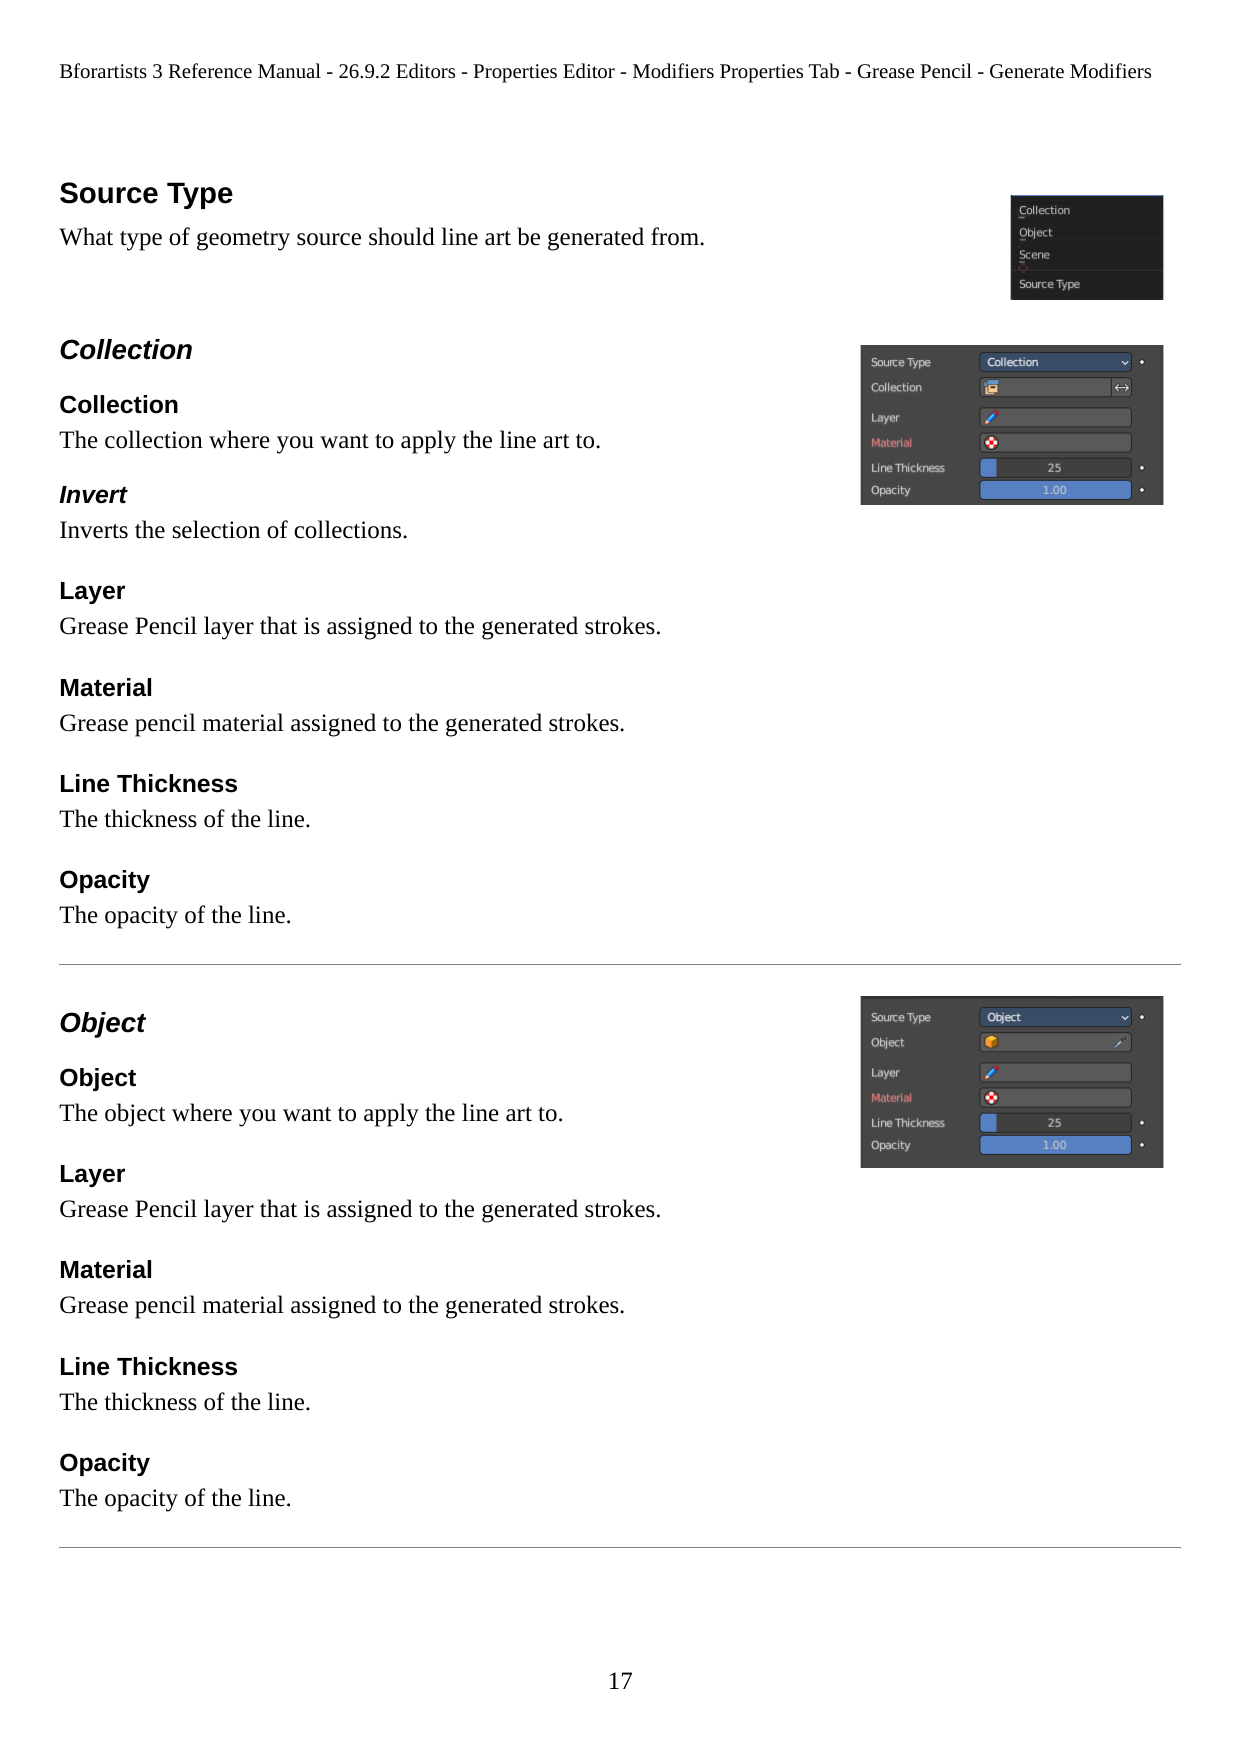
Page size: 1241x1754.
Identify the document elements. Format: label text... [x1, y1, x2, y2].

text What type of geometry source should line art be generated from. [59, 222, 1010, 251]
subtitle Collection [59, 390, 860, 418]
subtitle Material [59, 1256, 1181, 1284]
subtitle Collection [59, 333, 1181, 365]
subtitle Invert [59, 480, 1181, 509]
subtitle Layer [59, 1159, 1181, 1188]
text Grease pencil material assigned to the generated strokes. [59, 1290, 1181, 1319]
text The opacity of the line. [59, 1483, 1181, 1512]
subtitle Layer [59, 576, 1181, 605]
text The object where you want to apply the line art to. [59, 1098, 860, 1126]
subtitle Source Type [59, 176, 1181, 210]
text The thickness of the line. [59, 1387, 1181, 1416]
text The opacity of the line. [59, 900, 1181, 929]
text Grease pencil material assigned to the generated strokes. [59, 708, 1181, 736]
subtitle [1164, 1063, 1181, 1091]
text Grease Pencil layer that is assigned to the generated strokes. [59, 1194, 1181, 1223]
subtitle Line Thickness [59, 1352, 1181, 1381]
subtitle Material [59, 673, 1181, 701]
subtitle Object [59, 1006, 860, 1038]
picture [860, 996, 1164, 1168]
subtitle [1164, 1006, 1181, 1038]
text The thickness of the line. [59, 804, 1181, 833]
picture [860, 345, 1164, 505]
picture [1010, 195, 1164, 300]
text Grease Pencil layer that is assigned to the generated strokes. [59, 611, 1181, 640]
text The collection where you want to apply the line art to. [59, 425, 860, 453]
text Inverts the selection of collections. [59, 515, 1181, 544]
subtitle Line Thickness [59, 769, 1181, 798]
subtitle Object [59, 1063, 860, 1091]
subtitle Opacity [59, 1448, 1181, 1477]
subtitle Opacity [59, 866, 1181, 894]
subtitle [1164, 390, 1181, 418]
